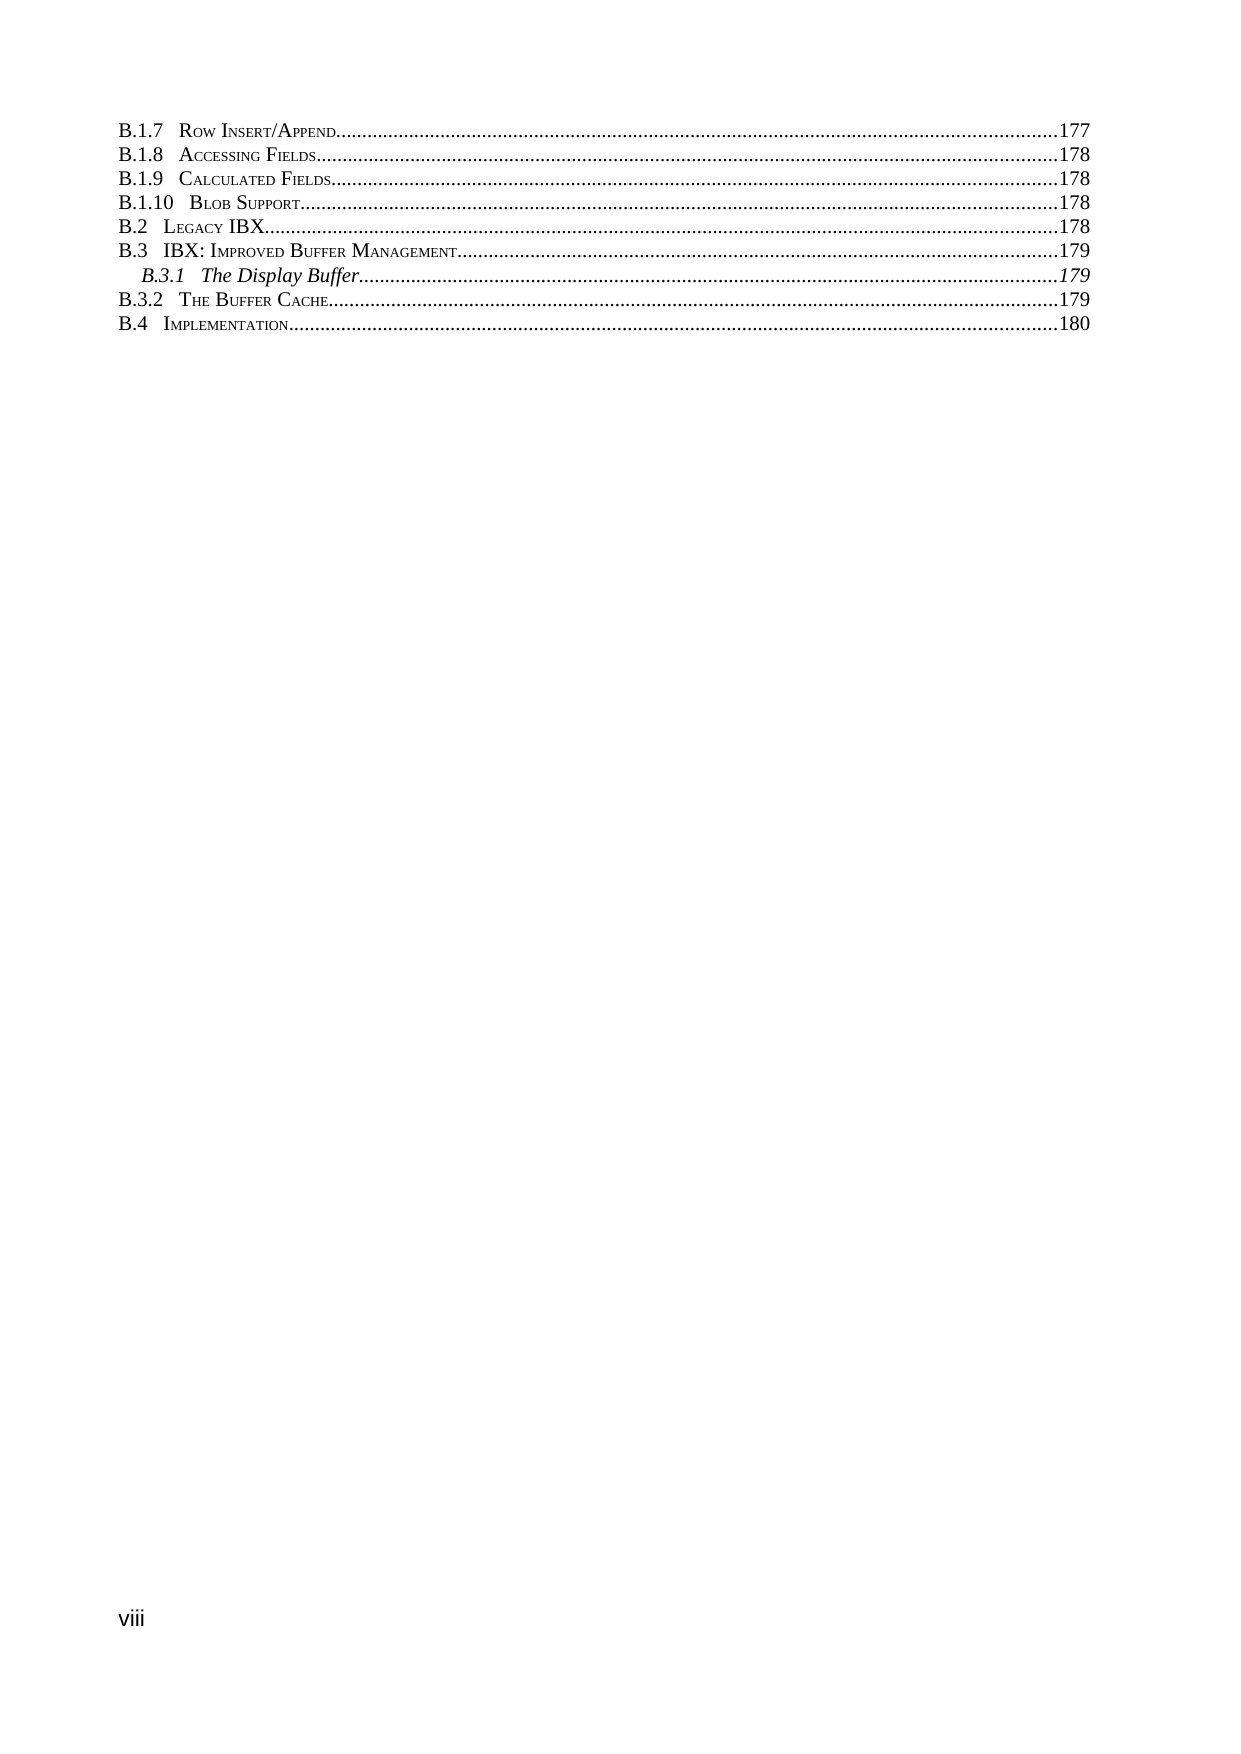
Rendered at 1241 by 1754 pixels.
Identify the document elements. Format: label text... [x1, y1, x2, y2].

text B.3 IBX: Improved Buffer Management 179 [118, 238, 1122, 262]
text B.1.10 Blob Support 178 [118, 190, 1122, 214]
text B.2 Legacy IBX 178 [118, 214, 1122, 238]
text B.1.7 Row Insert/Append 177 [118, 118, 1122, 142]
text B.1.8 Accessing Fields 178 [118, 142, 1122, 166]
text B.1.9 Calculated Fields 178 [118, 166, 1122, 190]
text B.3.1 The Display Buffer 179 [141, 262, 1122, 287]
text B.4 Implementation 180 [118, 311, 1122, 335]
text B.3.2 The Buffer Cache 179 [118, 287, 1122, 311]
